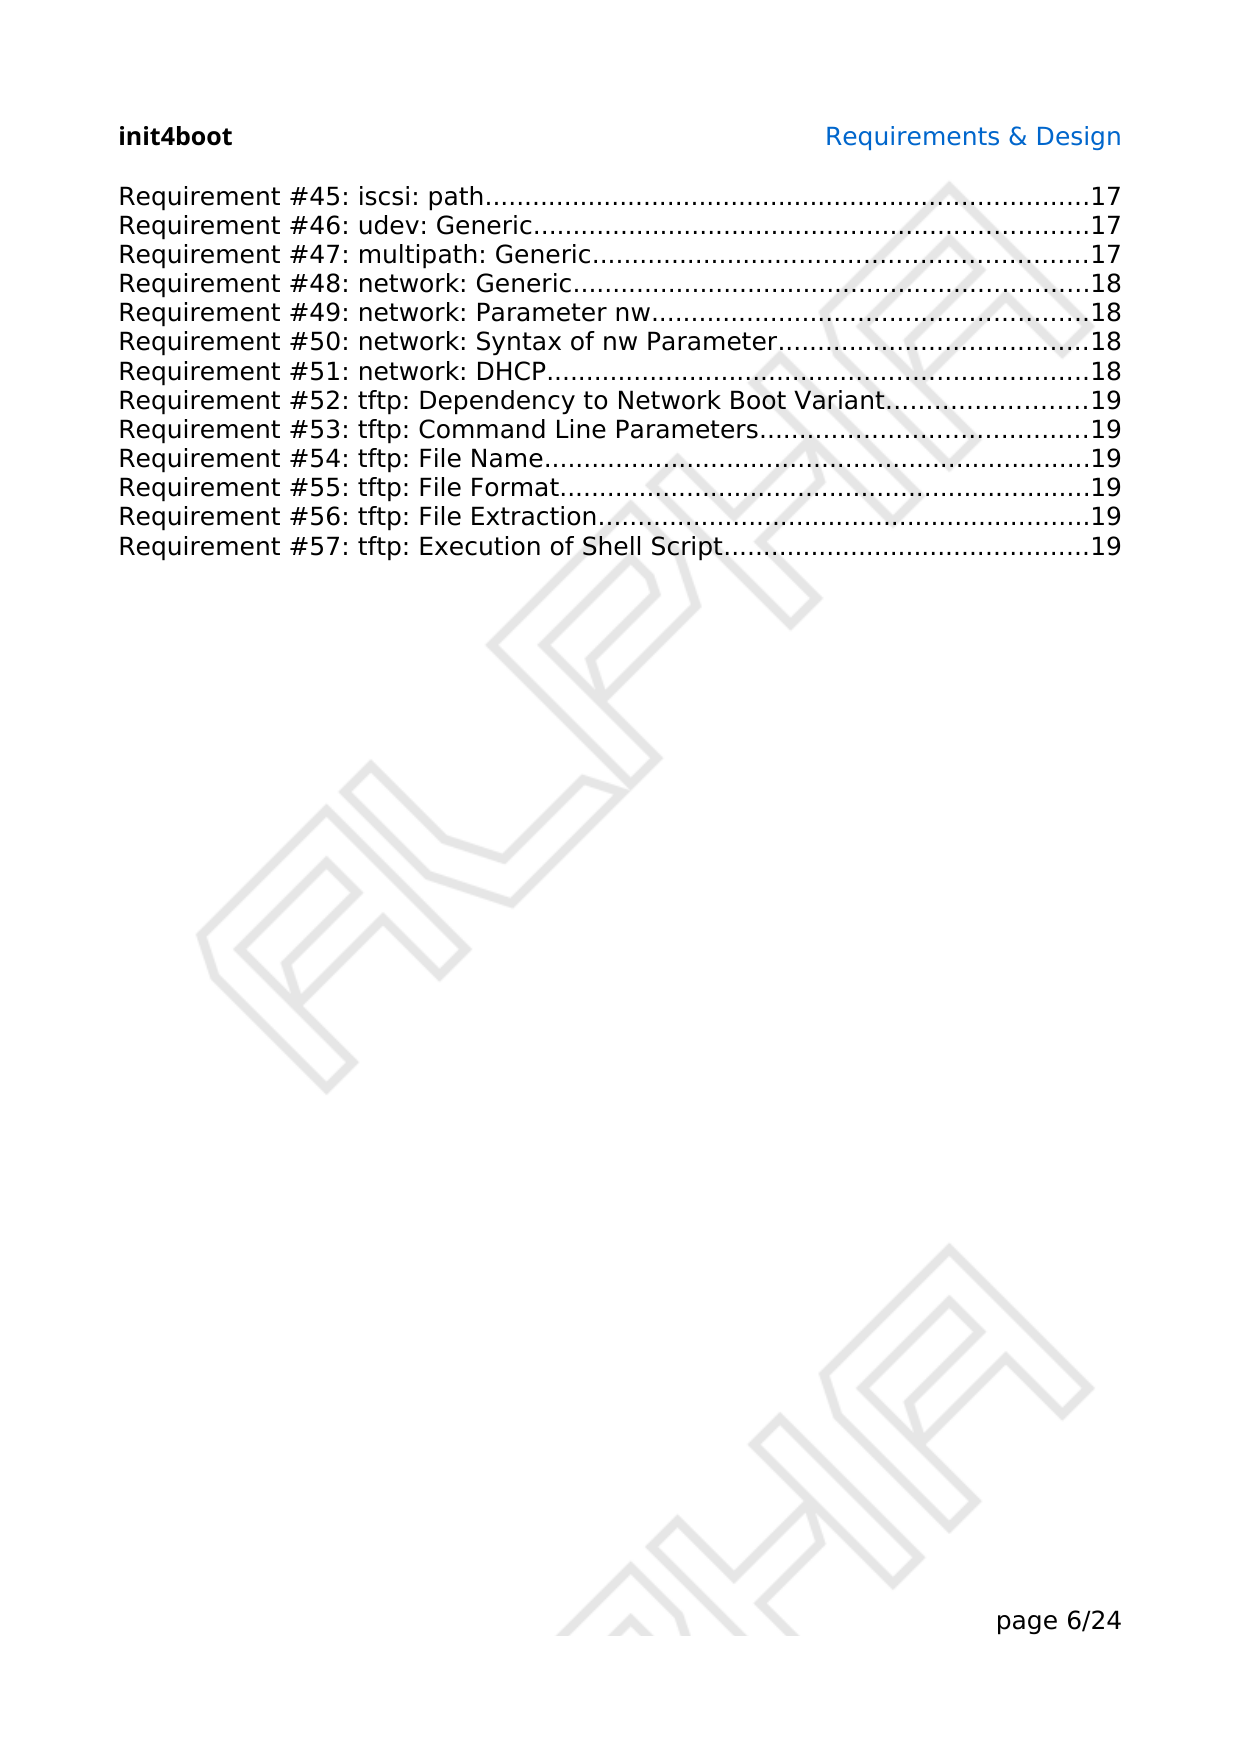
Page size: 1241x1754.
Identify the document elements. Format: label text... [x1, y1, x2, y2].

picture [118, 117, 1122, 182]
text Requirement #54: tftp: File Name 19 [118, 444, 1122, 473]
text Requirement #46: udev: Generic 17 [118, 211, 1122, 240]
text Requirement #53: tftp: Command Line Parameters 19 [118, 415, 1122, 444]
text Requirement #56: tftp: File Extraction 19 [118, 502, 1122, 532]
picture [118, 561, 1122, 1636]
text Requirement #50: network: Syntax of nw Parameter 18 [118, 327, 1122, 357]
text Requirement #45: iscsi: path 17 [118, 182, 1122, 211]
text Requirement #51: network: DHCP 18 [118, 357, 1122, 386]
text Requirement #52: tftp: Dependency to Network Boot Variant 19 [118, 386, 1122, 415]
text Requirement #48: network: Generic 18 [118, 269, 1122, 298]
text Requirement #49: network: Parameter nw 18 [118, 298, 1122, 327]
text Requirement #57: tftp: Execution of Shell Script 19 [118, 532, 1122, 561]
text Requirement #55: tftp: File Format 19 [118, 473, 1122, 502]
text Requirement #47: multipath: Generic 17 [118, 240, 1122, 269]
